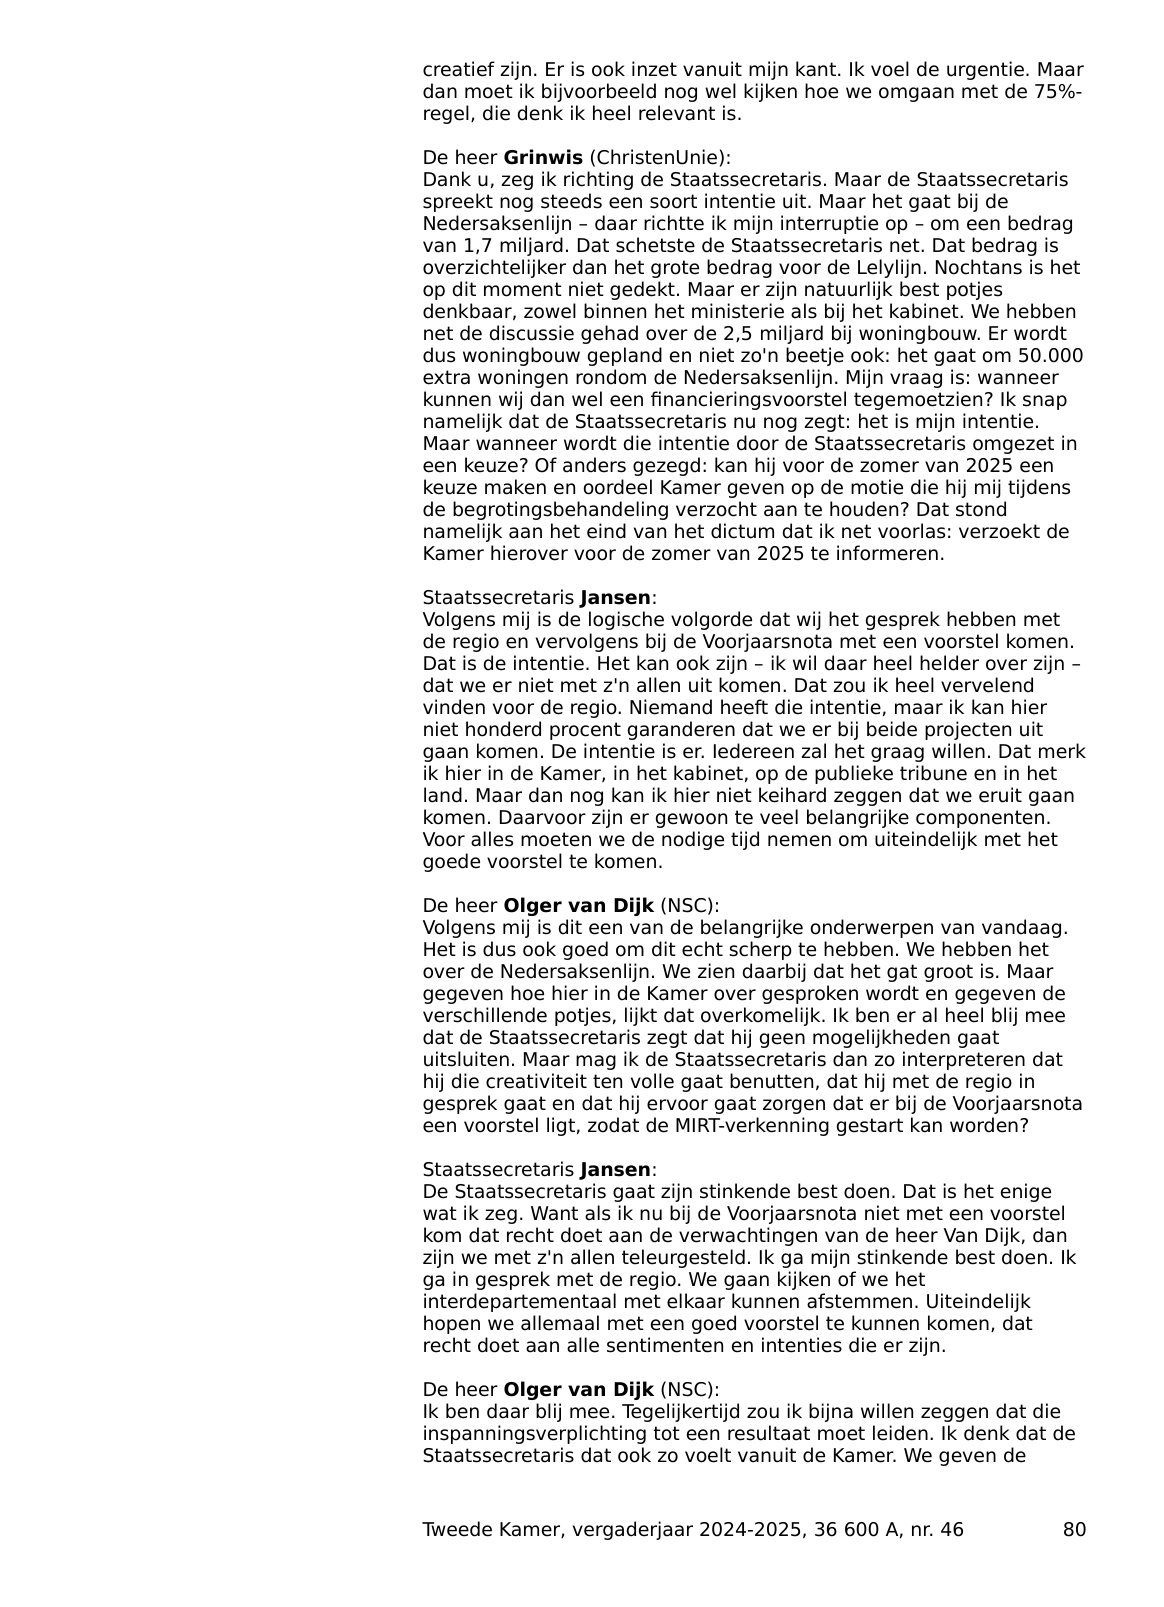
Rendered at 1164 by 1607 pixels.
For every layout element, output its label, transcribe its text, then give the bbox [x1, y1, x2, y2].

text De heer Grinwis (ChristenUnie): [422, 147, 1087, 169]
text Ik ben daar blij mee. Tegelijkertijd zou ik bijna willen zeggen dat die inspanningsverplichting tot een resultaat moet leiden. Ik denk dat de Staatssecretaris dat ook zo voelt vanuit de Kamer. We geven de [422, 1401, 1087, 1467]
text Volgens mij is de logische volgorde dat wij het gesprek hebben met de regio en vervolgens bij de Voorjaarsnota met een voorstel komen. Dat is de intentie. Het kan ook zijn – ik wil daar heel helder over zijn – dat we er niet met z'n allen uit komen. Dat zou ik heel vervelend vinden voor de regio. Niemand heeft die intentie, maar ik kan hier niet honderd procent garanderen dat we er bij beide projecten uit gaan komen. De intentie is er. Iedereen zal het graag willen. Dat merk ik hier in de Kamer, in het kabinet, op de publieke tribune en in het land. Maar dan nog kan ik hier niet keihard zeggen dat we eruit gaan komen. Daarvoor zijn er gewoon te veel belangrijke componenten. Voor alles moeten we de nodige tijd nemen om uiteindelijk met het goede voorstel te komen. [422, 609, 1087, 873]
text creatief zijn. Er is ook inzet vanuit mijn kant. Ik voel de urgentie. Maar dan moet ik bijvoorbeeld nog wel kijken hoe we omgaan met de 75%-regel, die denk ik heel relevant is. [422, 59, 1087, 125]
text Volgens mij is dit een van de belangrijke onderwerpen van vandaag. Het is dus ook goed om dit echt scherp te hebben. We hebben het over de Nedersaksenlijn. We zien daarbij dat het gat groot is. Maar gegeven hoe hier in de Kamer over gesproken wordt en gegeven de verschillende potjes, lijkt dat overkomelijk. Ik ben er al heel blij mee dat de Staatssecretaris zegt dat hij geen mogelijkheden gaat uitsluiten. Maar mag ik de Staatssecretaris dan zo interpreteren dat hij die creativiteit ten volle gaat benutten, dat hij met de regio in gesprek gaat en dat hij ervoor gaat zorgen dat er bij de Voorjaarsnota een voorstel ligt, zodat de MIRT-verkenning gestart kan worden? [422, 917, 1087, 1137]
text Staatssecretaris Jansen: [422, 1159, 1087, 1181]
text De heer Olger van Dijk (NSC): [422, 1379, 1087, 1401]
text Dank u, zeg ik richting de Staatssecretaris. Maar de Staatssecretaris spreekt nog steeds een soort intentie uit. Maar het gaat bij de Nedersaksenlijn – daar richtte ik mijn interruptie op – om een bedrag van 1,7 miljard. Dat schetste de Staatssecretaris net. Dat bedrag is overzichtelijker dan het grote bedrag voor de Lelylijn. Nochtans is het op dit moment niet gedekt. Maar er zijn natuurlijk best potjes denkbaar, zowel binnen het ministerie als bij het kabinet. We hebben net de discussie gehad over de 2,5 miljard bij woningbouw. Er wordt dus woningbouw gepland en niet zo'n beetje ook: het gaat om 50.000 extra woningen rondom de Nedersaksenlijn. Mijn vraag is: wanneer kunnen wij dan wel een financieringsvoorstel tegemoetzien? Ik snap namelijk dat de Staatssecretaris nu nog zegt: het is mijn intentie. Maar wanneer wordt die intentie door de Staatssecretaris omgezet in een keuze? Of anders gezegd: kan hij voor de zomer van 2025 een keuze maken en oordeel Kamer geven op de motie die hij mij tijdens de begrotingsbehandeling verzocht aan te houden? Dat stond namelijk aan het eind van het dictum dat ik net voorlas: verzoekt de Kamer hierover voor de zomer van 2025 te informeren. [422, 169, 1087, 565]
text De heer Olger van Dijk (NSC): [422, 895, 1087, 917]
text De Staatssecretaris gaat zijn stinkende best doen. Dat is het enige wat ik zeg. Want als ik nu bij de Voorjaarsnota niet met een voorstel kom dat recht doet aan de verwachtingen van de heer Van Dijk, dan zijn we met z'n allen teleurgesteld. Ik ga mijn stinkende best doen. Ik ga in gesprek met de regio. We gaan kijken of we het interdepartementaal met elkaar kunnen afstemmen. Uiteindelijk hopen we allemaal met een goed voorstel te kunnen komen, dat recht doet aan alle sentimenten en intenties die er zijn. [422, 1181, 1087, 1357]
text Staatssecretaris Jansen: [422, 587, 1087, 609]
